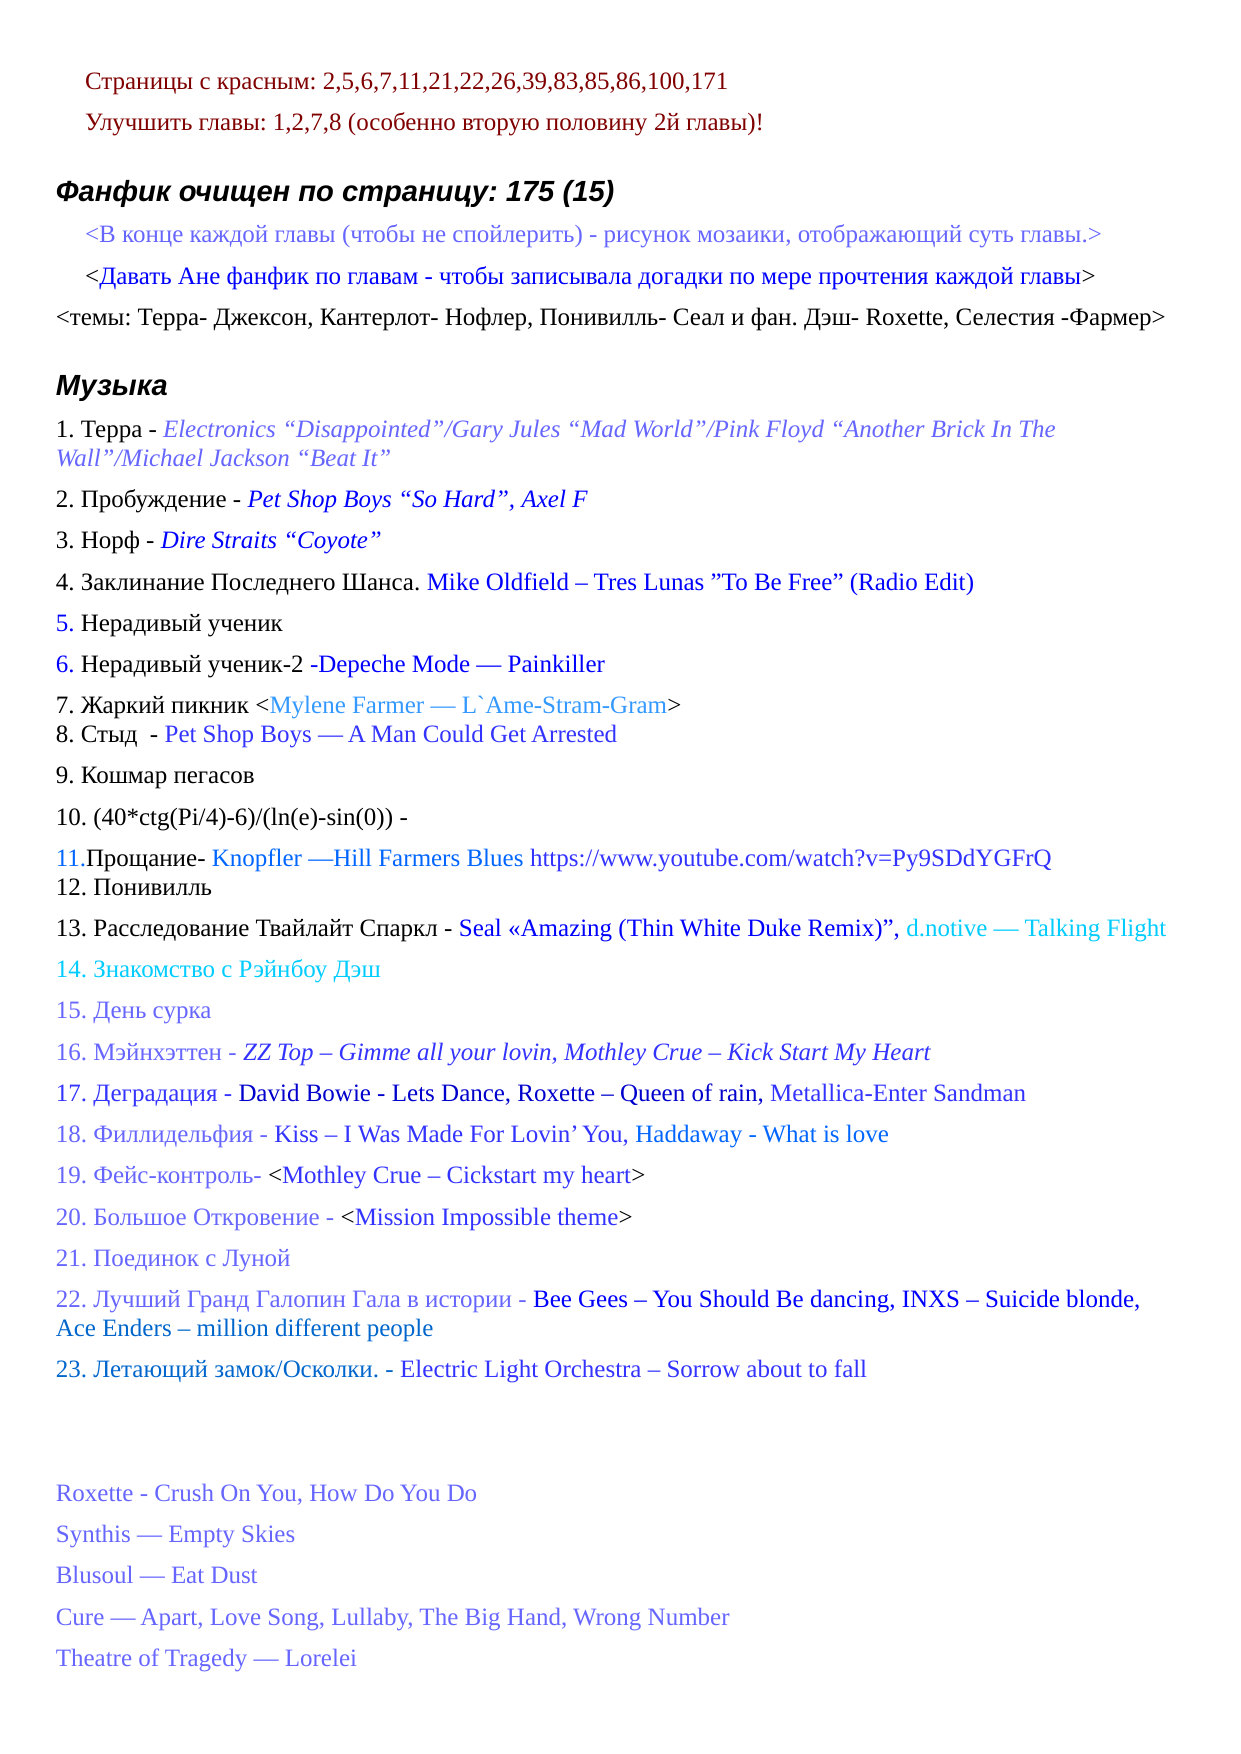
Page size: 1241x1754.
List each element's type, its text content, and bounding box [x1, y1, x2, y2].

subtitle Музыка [56, 368, 1173, 402]
text 7. Жаркий пикник <Mylene Farmer — L`Ame-Stram-Gram> 8. Стыд - Pet Shop Boys — A Man Could Get Arrested [56, 691, 1173, 748]
text Roxette - Crush On You, How Do You Do [56, 1478, 1173, 1507]
text Synthis — Empty Skies [56, 1519, 1173, 1548]
text 4. Заклинание Последнего Шанса. Mike Oldfield – Tres Lunas ”To Be Free” (Radio Edit) [56, 567, 1173, 596]
text 23. Летающий замок/Осколки. - Electric Light Orchestra – Sorrow about to fall [56, 1354, 1173, 1383]
text 21. Поединок с Луной [56, 1243, 1173, 1272]
text Blusoul — Eat Dust [56, 1561, 1173, 1589]
text 2. Пробуждение - Pet Shop Boys “So Hard”, Axel F [56, 484, 1173, 513]
text 22. Лучший Гранд Галопин Гала в истории - Bee Gees – You Should Be dancing, INXS – Suicide blonde, Ace Enders – million different people [56, 1284, 1173, 1342]
text 1. Терра - Electronics “Disappointed”/Gary Jules “Mad World”/Pink Floyd “Another Brick In The Wall”/Michael Jackson “Beat It” [56, 414, 1173, 472]
text Страницы с красным: 2,5,6,7,11,21,22,26,39,83,85,86,100,171 [56, 66, 1173, 95]
text 18. Филлидельфия - Kiss – I Was Made For Lovin’ You, Haddaway - What is love [56, 1119, 1173, 1148]
text 14. Знакомство с Рэйнбоу Дэш [56, 954, 1173, 983]
text 5. Нерадивый ученик [56, 608, 1173, 637]
text Cure — Apart, Love Song, Lullaby, The Big Hand, Wrong Number [56, 1602, 1173, 1631]
text 20. Большое Откровение - <Mission Impossible theme> [56, 1202, 1173, 1231]
text 17. Деградация - David Bowie - Lets Dance, Roxette – Queen of rain, Metallica-Enter Sandman [56, 1078, 1173, 1107]
text 19. Фейс-контроль- <Mothley Crue – Cickstart my heart> [56, 1161, 1173, 1189]
text 11.Прощание- Knopfler —Hill Farmers Blues https://www.youtube.com/watch?v=Py9SDdYGFrQ 12. Понивилль [56, 843, 1173, 901]
text 15. День сурка [56, 996, 1173, 1024]
text <В конце каждой главы (чтобы не спойлерить) - рисунок мозаики, отображающий суть главы.> [56, 219, 1173, 248]
text 16. Мэйнхэттен - ZZ Top – Gimme all your lovin, Mothley Crue – Kick Start My Heart [56, 1037, 1173, 1066]
text 9. Кошмар пегасов [56, 761, 1173, 789]
text Theatre of Tragedy — Lorelei [56, 1643, 1173, 1672]
subtitle Фанфик очищен по страницу: 175 (15) [56, 173, 1173, 207]
text Улучшить главы: 1,2,7,8 (особенно вторую половину 2й главы)! [56, 107, 1173, 136]
text 13. Расследование Твайлайт Спаркл - Seal «Amazing (Thin White Duke Remix)”, d.notive — Talking Flight [56, 913, 1173, 942]
text <темы: Терра- Джексон, Кантерлот- Нофлер, Понивилль- Сеал и фан. Дэш- Roxette, Селестия -Фармер> [56, 302, 1173, 331]
text 3. Норф - Dire Straits “Coyote” [56, 526, 1173, 554]
text 6. Нерадивый ученик-2 -Depeche Mode — Painkiller [56, 649, 1173, 678]
text 10. (40*ctg(Pi/4)-6)/(ln(e)-sin(0)) - [56, 802, 1173, 831]
text <Давать Ане фанфик по главам - чтобы записывала догадки по мере прочтения каждой главы> [56, 261, 1173, 289]
